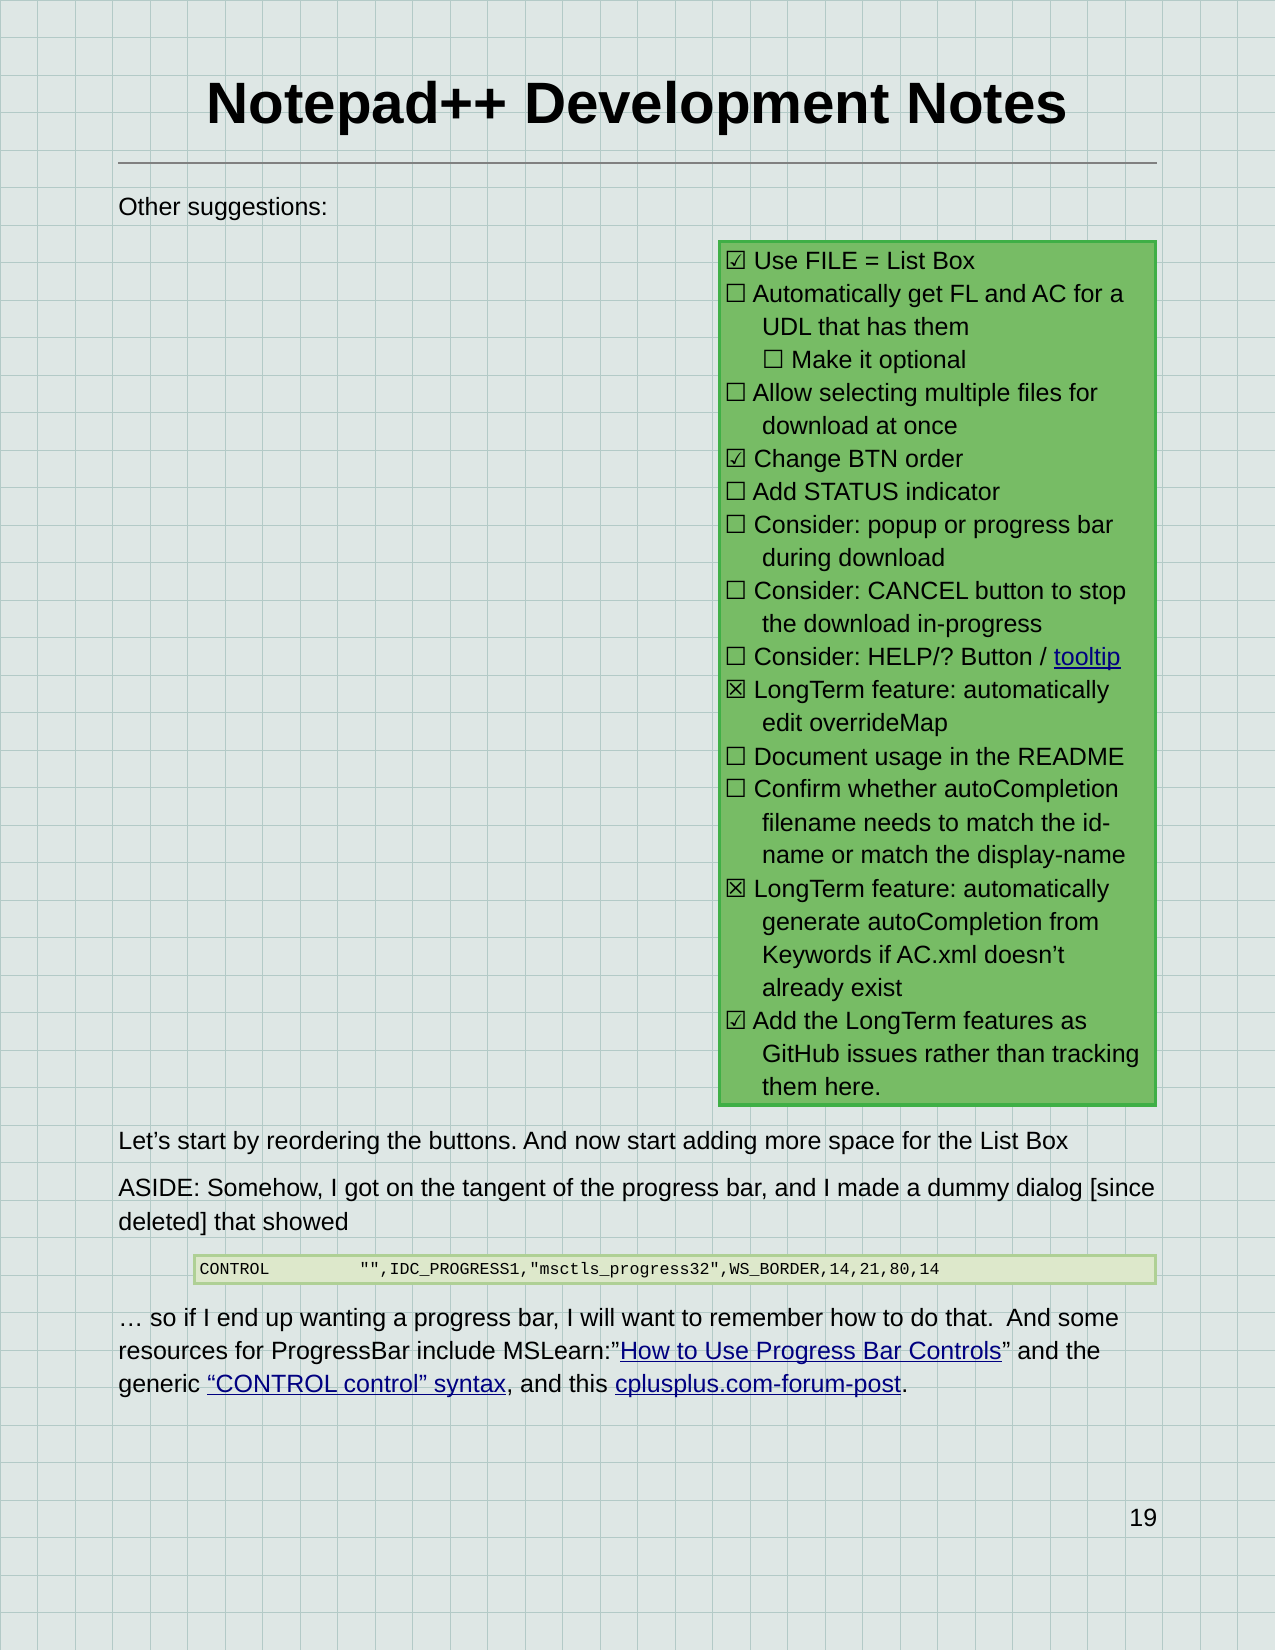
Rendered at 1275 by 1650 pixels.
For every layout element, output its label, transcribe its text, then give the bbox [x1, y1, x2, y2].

text Other suggestions: [118, 192, 1157, 221]
text ☒ LongTerm feature: automatically edit overrideMap [721, 669, 1154, 735]
text ☒ LongTerm feature: automatically generate autoCompletion from Keywords if AC.xml doesn’t already exist [721, 867, 1154, 999]
text ☐ Consider: popup or progress bar during download [721, 504, 1154, 570]
text Let’s start by reordering the buttons. And now start adding more space for the List Box [118, 1126, 1157, 1154]
text ASIDE: Somehow, I got on the tangent of the progress bar, and I made a dummy dialog [since deleted] that showed [118, 1173, 1157, 1235]
text ☐ Allow selecting multiple files for download at once [721, 372, 1154, 438]
text ☑ Add the LongTerm features as GitHub issues rather than tracking them here. [721, 999, 1154, 1103]
text ☐ Document usage in the README [721, 735, 1154, 768]
text CONTROL "",IDC_PROGRESS1,"msctls_progress32",WS_BORDER,14,21,80,14 [196, 1257, 1154, 1282]
text ☐ Automatically get FL and AC for a UDL that has them ☐ Make it optional [721, 273, 1154, 372]
text ☑ Change BTN order [721, 438, 1154, 471]
text … so if I end up wanting a progress bar, I will want to remember how to do that. And some resources for ProgressBar include MSLearn:”How to Use Progress Bar Controls” and the generic “CONTROL control” syntax, and this cplusplus.com-forum-post. [118, 1303, 1157, 1398]
text ☐ Consider: HELP/? Button / tooltip [721, 636, 1154, 669]
text ☐ Confirm whether autoCompletion filename needs to match the id-name or match the display-name [721, 768, 1154, 867]
text ☐ Consider: CANCEL button to stop the download in-progress [721, 570, 1154, 636]
text ☑ Use FILE = List Box [721, 243, 1154, 273]
text ☐ Add STATUS indicator [721, 471, 1154, 504]
